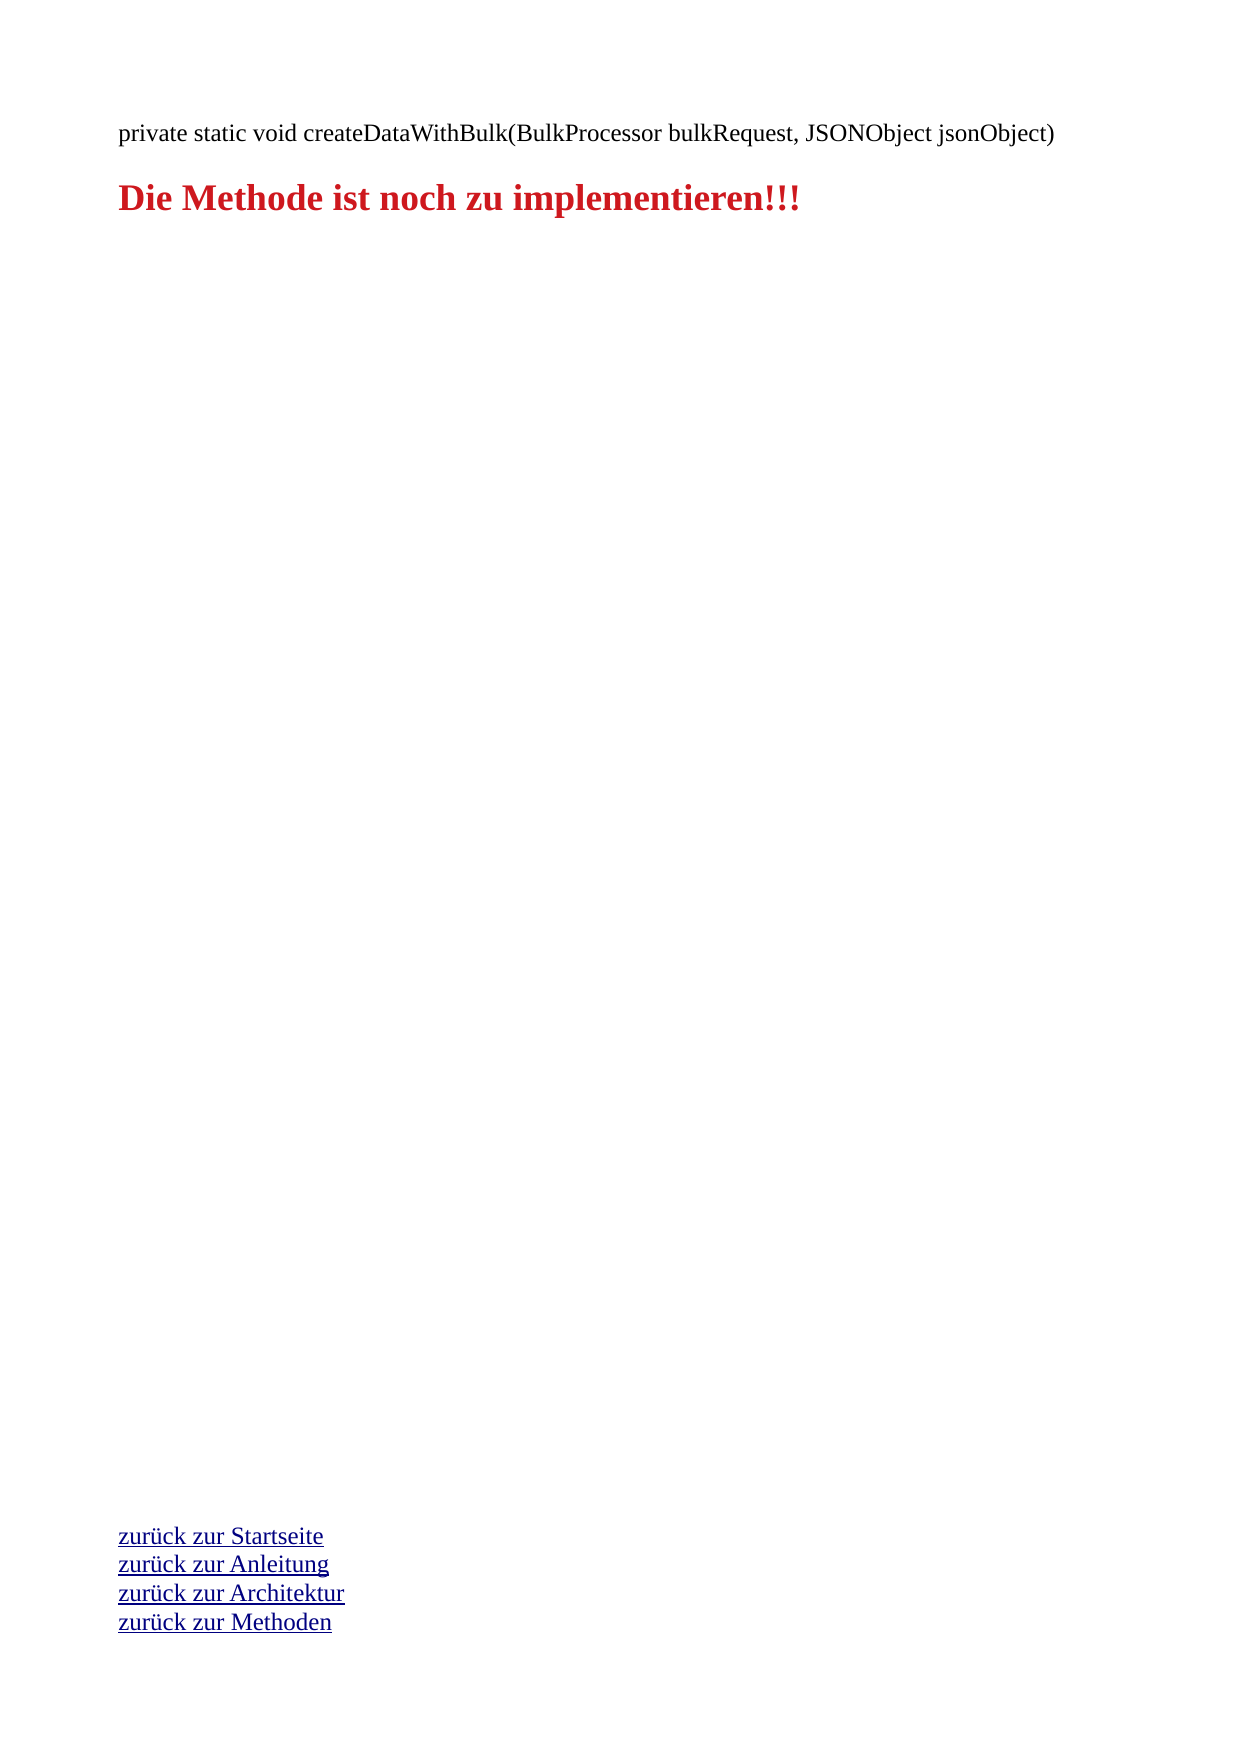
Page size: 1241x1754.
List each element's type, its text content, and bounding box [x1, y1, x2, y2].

text private static void createDataWithBulk(BulkProcessor bulkRequest, JSONObject jsonObject) [118, 118, 1122, 147]
text Die Methode ist noch zu implementieren!!! [118, 176, 1122, 219]
